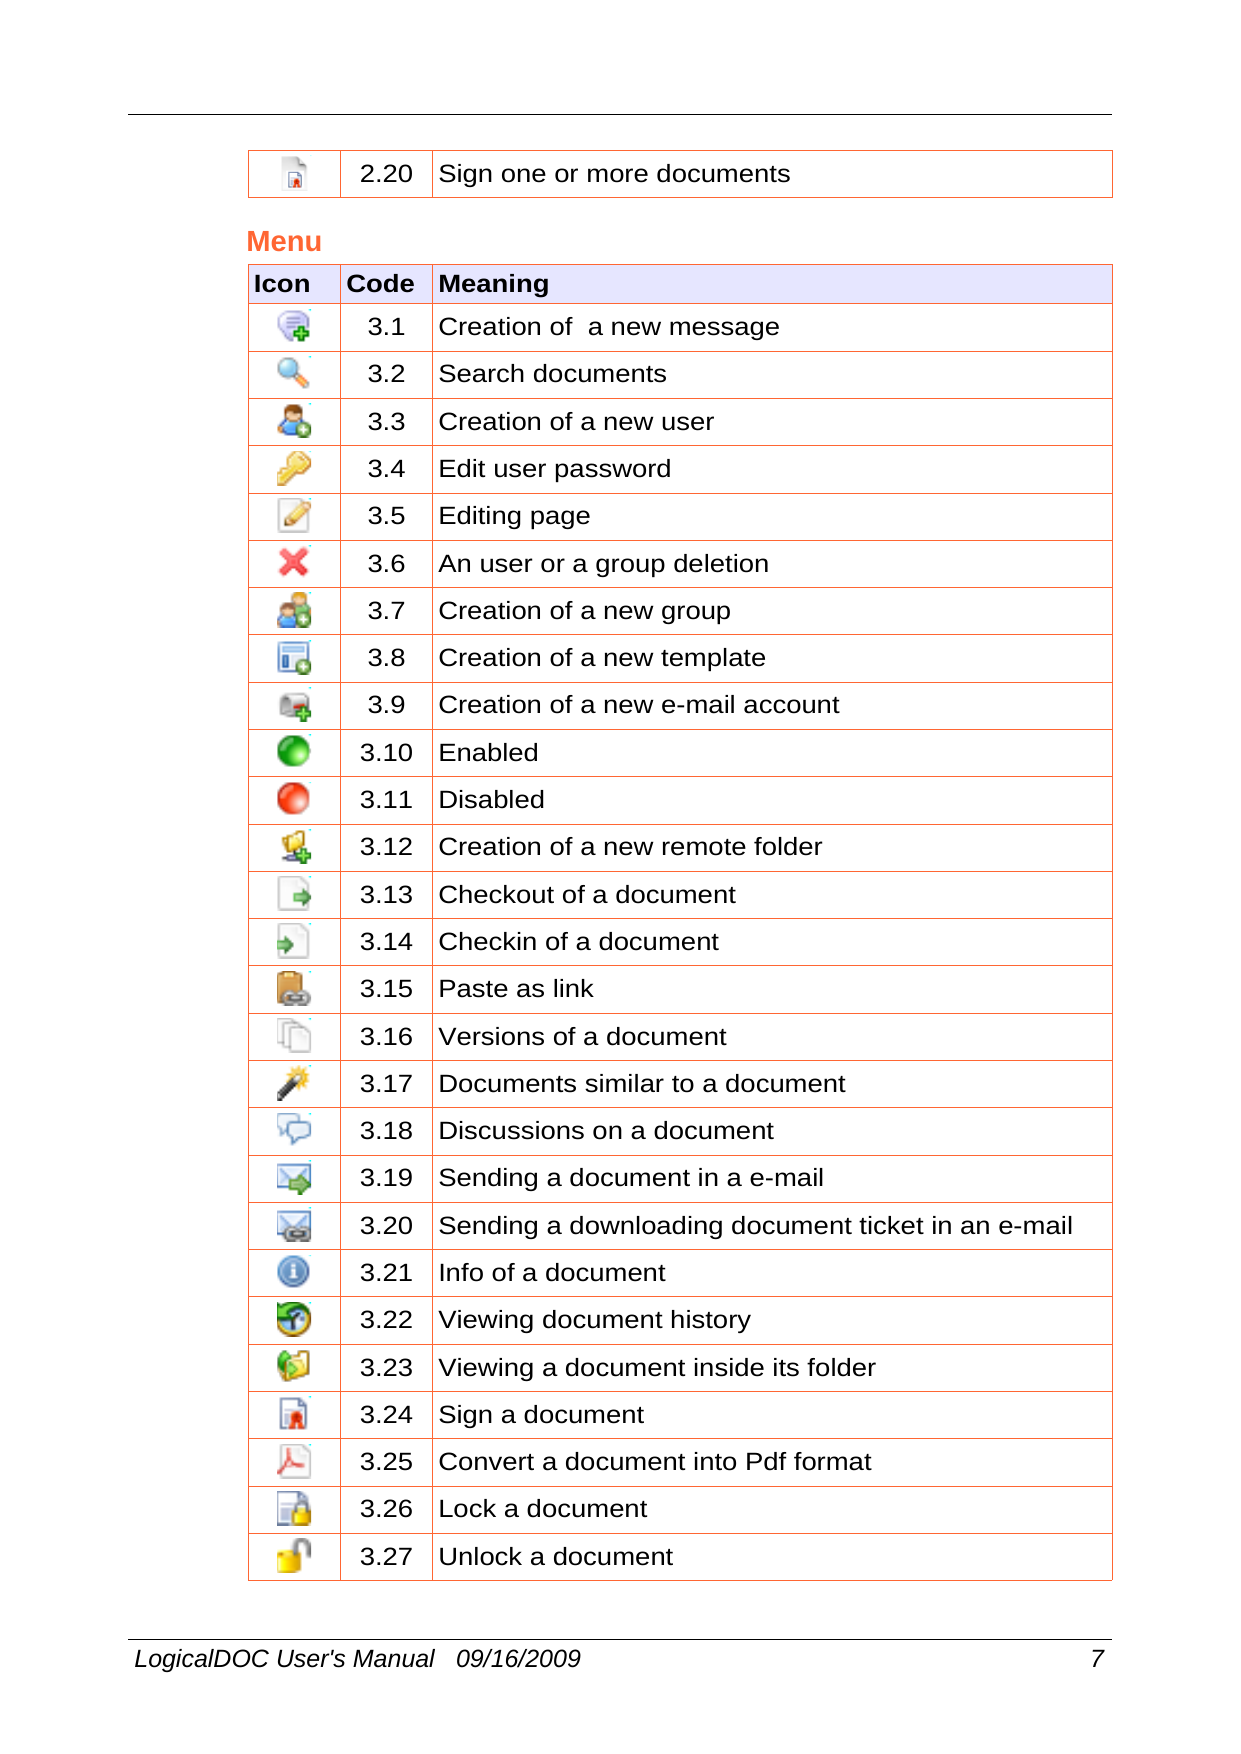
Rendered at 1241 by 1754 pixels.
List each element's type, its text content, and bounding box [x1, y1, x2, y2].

picture [277, 687, 312, 722]
table_cell [249, 872, 340, 918]
table_cell Checkin of a document [433, 919, 1112, 965]
table_cell Disabled [433, 777, 1112, 823]
picture [277, 155, 312, 191]
table_cell Enabled [433, 730, 1112, 776]
table_cell [249, 399, 340, 445]
table_cell 3.17 [341, 1061, 432, 1107]
picture [277, 1113, 312, 1148]
table_cell 3.14 [341, 919, 432, 965]
table_cell Info of a document [433, 1250, 1112, 1296]
table_cell [249, 1148, 340, 1154]
table_cell [249, 1350, 340, 1391]
table_cell [249, 966, 340, 1013]
table_cell [249, 825, 340, 871]
table_cell 3.20 [341, 1203, 432, 1249]
table_cell Creation of a new template [433, 635, 1112, 682]
table_cell [249, 494, 340, 540]
table_cell Versions of a document [433, 1014, 1112, 1060]
table_header Code [341, 265, 432, 303]
picture [277, 309, 312, 344]
picture [277, 403, 312, 438]
table_cell [249, 1297, 340, 1344]
table_cell [249, 352, 340, 398]
table_cell 3.13 [341, 872, 432, 918]
table_cell 3.11 [341, 777, 432, 823]
picture [277, 1018, 312, 1053]
table_cell 3.2 [341, 352, 432, 398]
table_cell Paste as link [433, 966, 1112, 1013]
picture [277, 782, 312, 817]
table_cell 3.27 [341, 1534, 432, 1580]
table_cell Creation of a new user [433, 399, 1112, 445]
table_cell Viewing a document inside its folder [433, 1345, 1112, 1391]
table_cell [249, 1203, 340, 1249]
picture [277, 829, 312, 864]
table_cell 3.3 [341, 399, 432, 445]
table_cell [249, 588, 340, 634]
table_cell 3.25 [341, 1439, 432, 1486]
table_cell Editing page [433, 494, 1112, 540]
picture [277, 545, 312, 580]
table_header Icon [249, 265, 340, 303]
table_cell 2.20 [341, 151, 432, 197]
table_cell [249, 304, 340, 343]
subtitle Menu [246, 225, 1112, 258]
picture [277, 451, 312, 486]
table_cell Unlock a document [433, 1534, 1112, 1580]
picture [277, 1207, 312, 1242]
table_cell [249, 446, 340, 492]
table_cell [249, 1019, 340, 1060]
table_cell Sending a downloading document ticket in an e-mail [433, 1203, 1112, 1249]
table_cell 3.26 [341, 1487, 432, 1533]
table_cell [249, 1108, 340, 1147]
table_cell 3.6 [341, 541, 432, 587]
table_cell [249, 1534, 340, 1580]
table_header Meaning [433, 265, 1112, 303]
table_cell Discussions on a document [433, 1108, 1112, 1154]
table_cell Creation of a new e-mail account [433, 683, 1112, 729]
picture [277, 1444, 312, 1479]
table_cell [249, 541, 340, 587]
table_cell [249, 730, 340, 776]
table_cell 3.8 [341, 635, 432, 682]
picture [277, 971, 312, 1006]
table_cell Edit user password [433, 446, 1112, 492]
table_cell Creation of a new group [433, 588, 1112, 634]
picture [277, 1302, 312, 1337]
picture [277, 1160, 312, 1195]
table_cell Search documents [433, 352, 1112, 398]
table_cell [249, 919, 340, 965]
table_cell 3.1 [341, 304, 432, 351]
table_cell 3.5 [341, 494, 432, 540]
table_cell [249, 1392, 340, 1438]
table_cell Documents similar to a document [433, 1061, 1112, 1107]
picture [277, 1255, 312, 1290]
table_cell 3.7 [341, 588, 432, 634]
table_cell [249, 675, 340, 682]
table_cell Checkout of a document [433, 872, 1112, 918]
table_cell 3.24 [341, 1392, 432, 1438]
table_cell 3.4 [341, 446, 432, 492]
picture [277, 592, 312, 628]
table_cell Creation of a new remote folder [433, 825, 1112, 871]
table_cell [249, 1014, 340, 1018]
table_cell [249, 683, 340, 687]
table_cell Convert a document into Pdf format [433, 1439, 1112, 1486]
table_cell 3.19 [341, 1156, 432, 1202]
table_cell 3.18 [341, 1108, 432, 1154]
table_cell 3.12 [341, 825, 432, 871]
table_cell [249, 1439, 340, 1478]
table_cell 3.10 [341, 730, 432, 776]
table_cell [249, 1345, 340, 1349]
table_cell 3.21 [341, 1250, 432, 1296]
table_cell Creation of a new message [433, 304, 1112, 351]
table_cell [249, 1061, 340, 1107]
table_cell [249, 1487, 340, 1533]
table_cell Sending a document in a e-mail [433, 1156, 1112, 1202]
table_cell [249, 344, 340, 351]
table_cell 3.23 [341, 1345, 432, 1391]
picture [277, 1065, 312, 1101]
table_cell Sign a document [433, 1392, 1112, 1438]
table_cell Lock a document [433, 1487, 1112, 1533]
picture [277, 640, 312, 675]
table_cell 3.15 [341, 966, 432, 1013]
picture [277, 1349, 312, 1384]
picture [277, 1396, 312, 1432]
table_cell 3.9 [341, 683, 432, 729]
picture [277, 923, 312, 959]
table_cell Viewing document history [433, 1297, 1112, 1344]
table_cell [249, 1156, 340, 1202]
picture [277, 734, 312, 769]
table_cell [249, 635, 340, 674]
picture [277, 498, 312, 533]
picture [277, 356, 312, 391]
table_cell 3.22 [341, 1297, 432, 1344]
table_cell Sign one or more documents [433, 151, 1112, 197]
picture [277, 876, 312, 911]
table_cell [249, 1479, 340, 1486]
table_cell 3.16 [341, 1014, 432, 1060]
table_cell [249, 777, 340, 823]
table_cell [249, 151, 340, 197]
table_cell [249, 1250, 340, 1296]
table_cell An user or a group deletion [433, 541, 1112, 587]
table_cell [249, 688, 340, 729]
